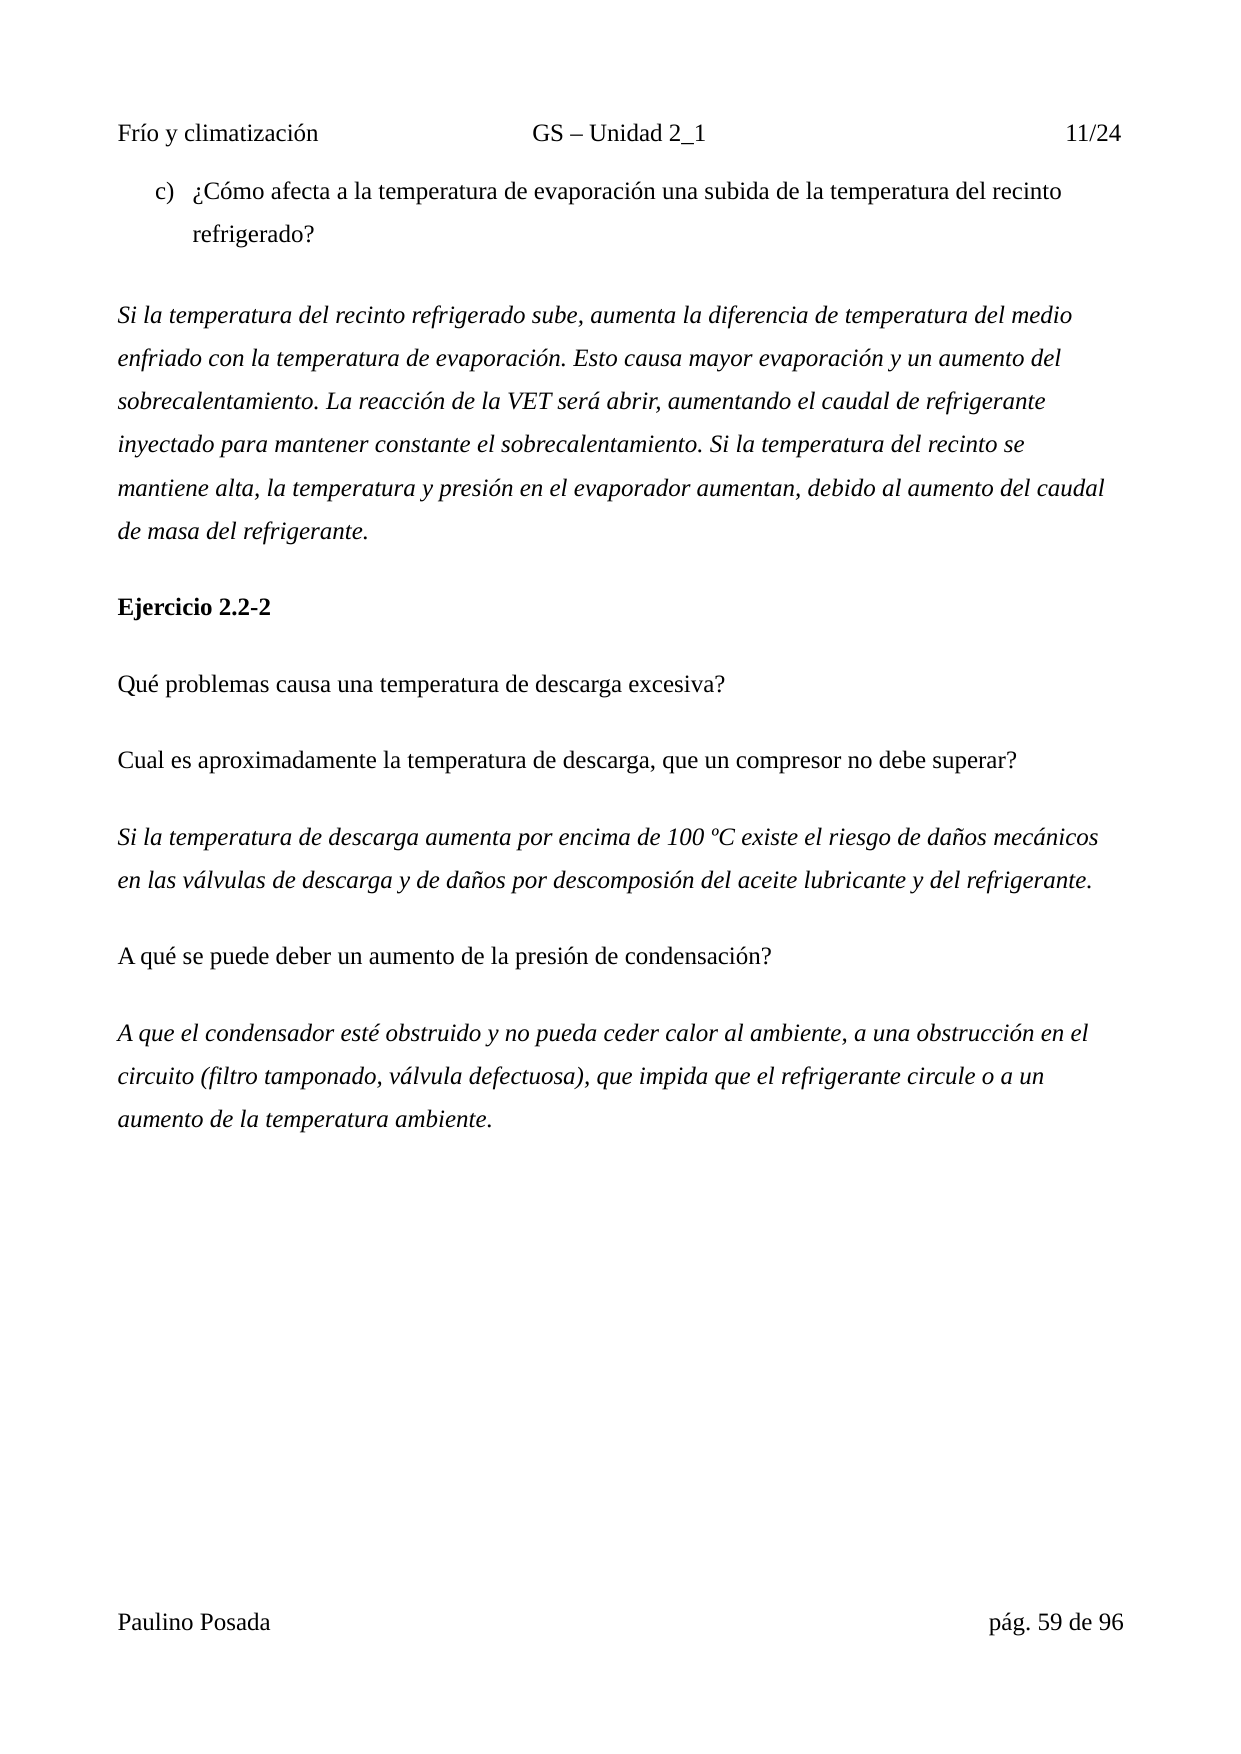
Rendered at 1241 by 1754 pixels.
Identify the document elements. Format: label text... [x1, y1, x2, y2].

text Si la temperatura del recinto refrigerado sube, aumenta la diferencia de temperatura del medio enfriado con la temperatura de evaporación. Esto causa mayor evaporación y un aumento del sobrecalentamiento. La reacción de la VET será abrir, aumentando el caudal de refrigerante inyectado para mantener constante el sobrecalentamiento. Si la temperatura del recinto se mantiene alta, la temperatura y presión en el evaporador aumentan, debido al aumento del caudal de masa del refrigerante. [117, 300, 1123, 544]
list ¿Cómo afecta a la temperatura de evaporación una subida de la temperatura del recinto refrigerado? [155, 176, 1123, 248]
text Qué problemas causa una temperatura de descarga excesiva? [117, 669, 1123, 697]
text Si la temperatura de descarga aumenta por encima de 100 ºC existe el riesgo de daños mecánicos en las válvulas de descarga y de daños por descomposión del aceite lubricante y del refrigerante. [117, 822, 1123, 893]
text Ejercicio 2.2-2 [117, 592, 1123, 621]
text A que el condensador esté obstruido y no pueda ceder calor al ambiente, a una obstrucción en el circuito (filtro tamponado, válvula defectuosa), que impida que el refrigerante circule o a un aumento de la temperatura ambiente. [117, 1018, 1123, 1133]
text A qué se puede deber un aumento de la presión de condensación? [117, 941, 1123, 970]
text Cual es aproximadamente la temperatura de descarga, que un compresor no debe superar? [117, 745, 1123, 774]
